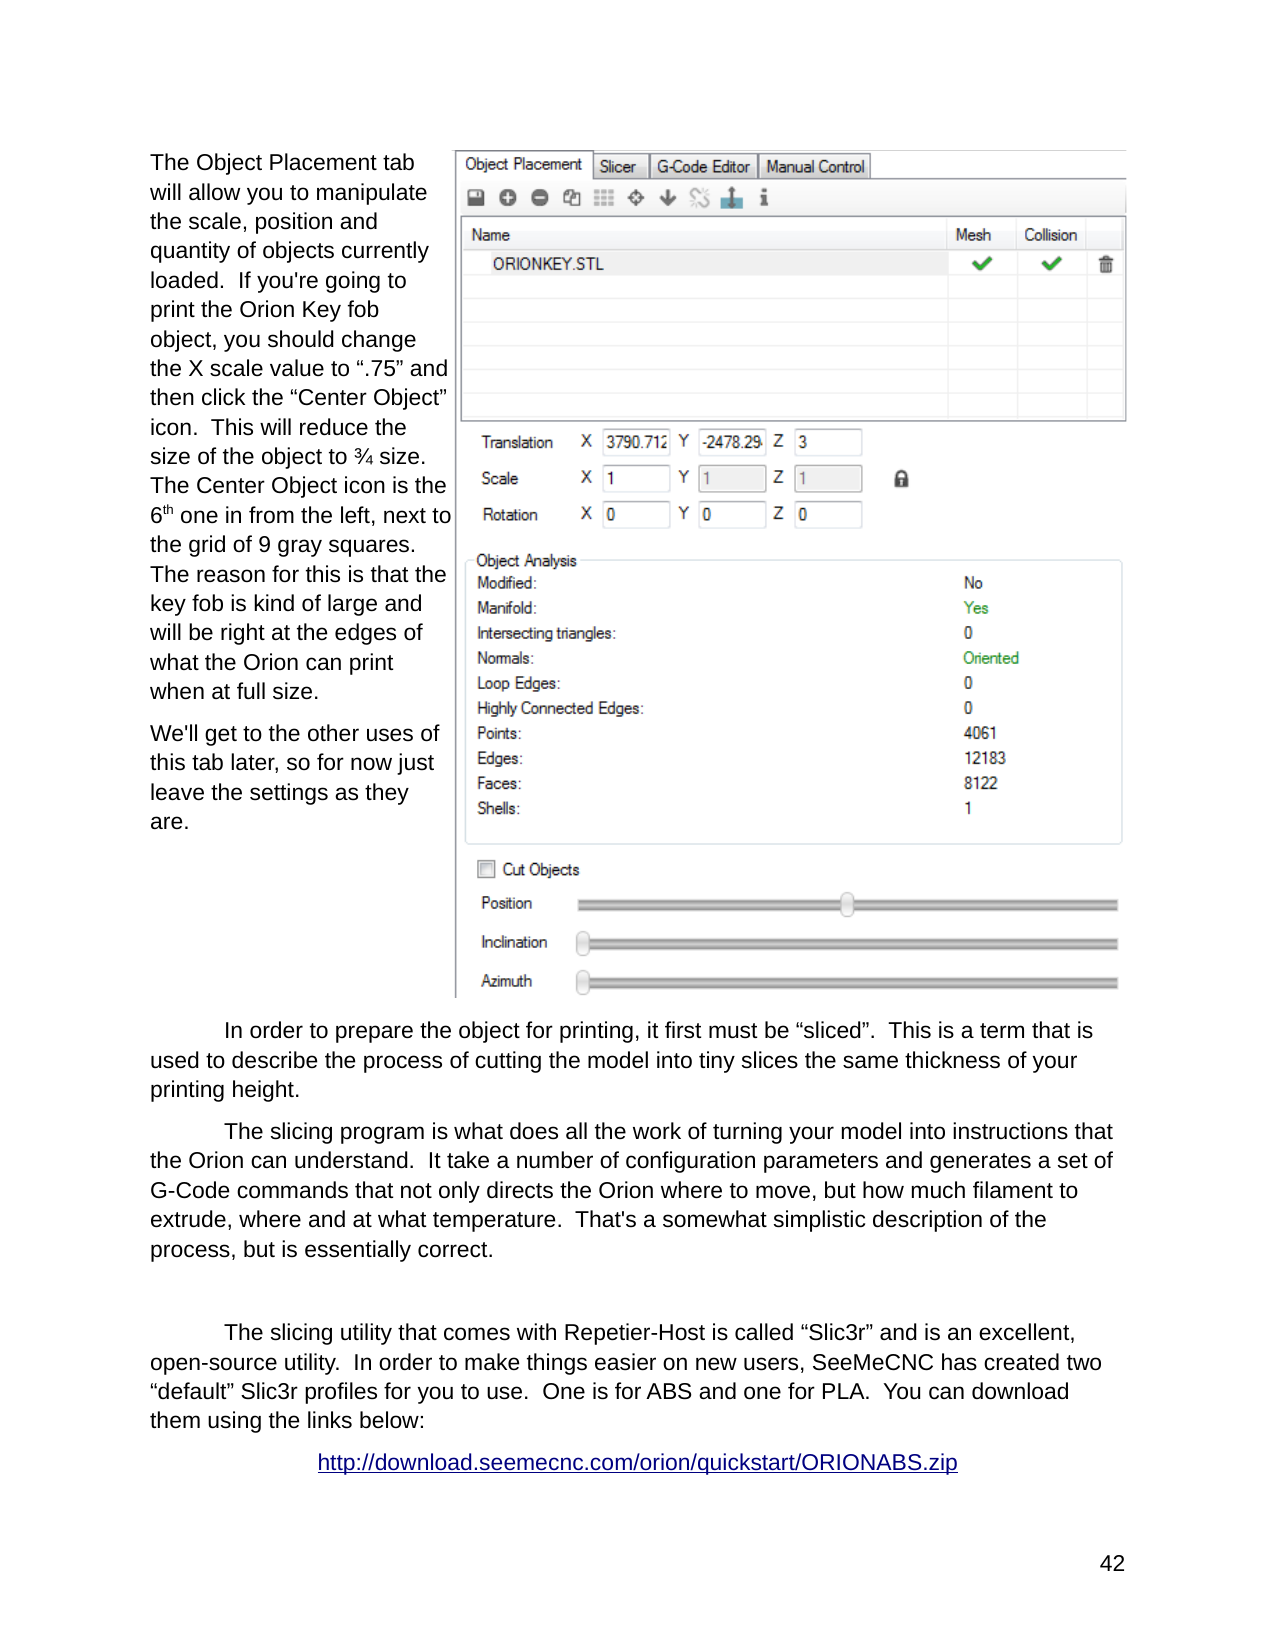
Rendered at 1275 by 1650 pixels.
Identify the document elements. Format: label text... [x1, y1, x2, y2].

text The slicing program is what does all the work of turning your model into instructions that the Orion can understand. It take a number of configuration parameters and generates a set of G-Code commands that not only directs the Orion where to move, but how much filament to extrude, where and at what temperature. That's a somewhat simplistic description of the process, but is essentially correct. [150, 1119, 1125, 1262]
text In order to prepare the object for printing, it first must be “sliced”. This is a term that is used to describe the process of cutting the model into tiny slices the same thickness of your printing height. [150, 1018, 1125, 1102]
text The slicing utility that comes with Repetier-Host is called “Slic3r” and is an excellent, open-source utility. In order to make things easier on new users, SeeMeCNC has created two “default” Slic3r profiles for you to use. One is for ABS and one for PLA. You can download them using the links below: [150, 1320, 1125, 1434]
text We'll get to the other uses of this tab later, so for now just leave the settings as they are. [150, 721, 451, 834]
text http://download.seemecnc.com/orion/quickstart/ORIONABS.zip [150, 1450, 1125, 1476]
text The Object Placement tab will allow you to manipulate the scale, position and quantity of objects currently loaded. If you're going to print the Orion Key fob object, you should change the X scale value to “.75” and then click the “Center Object” icon. This will reduce the size of the object to ¾ size. The Center Object icon is the 6th one in from the left, next to the grid of 9 gray squares. The reason for this is that the key fob is kind of large and will be right at the edges of what the Orion can print when at full size. [150, 150, 451, 704]
picture [451, 150, 1127, 998]
